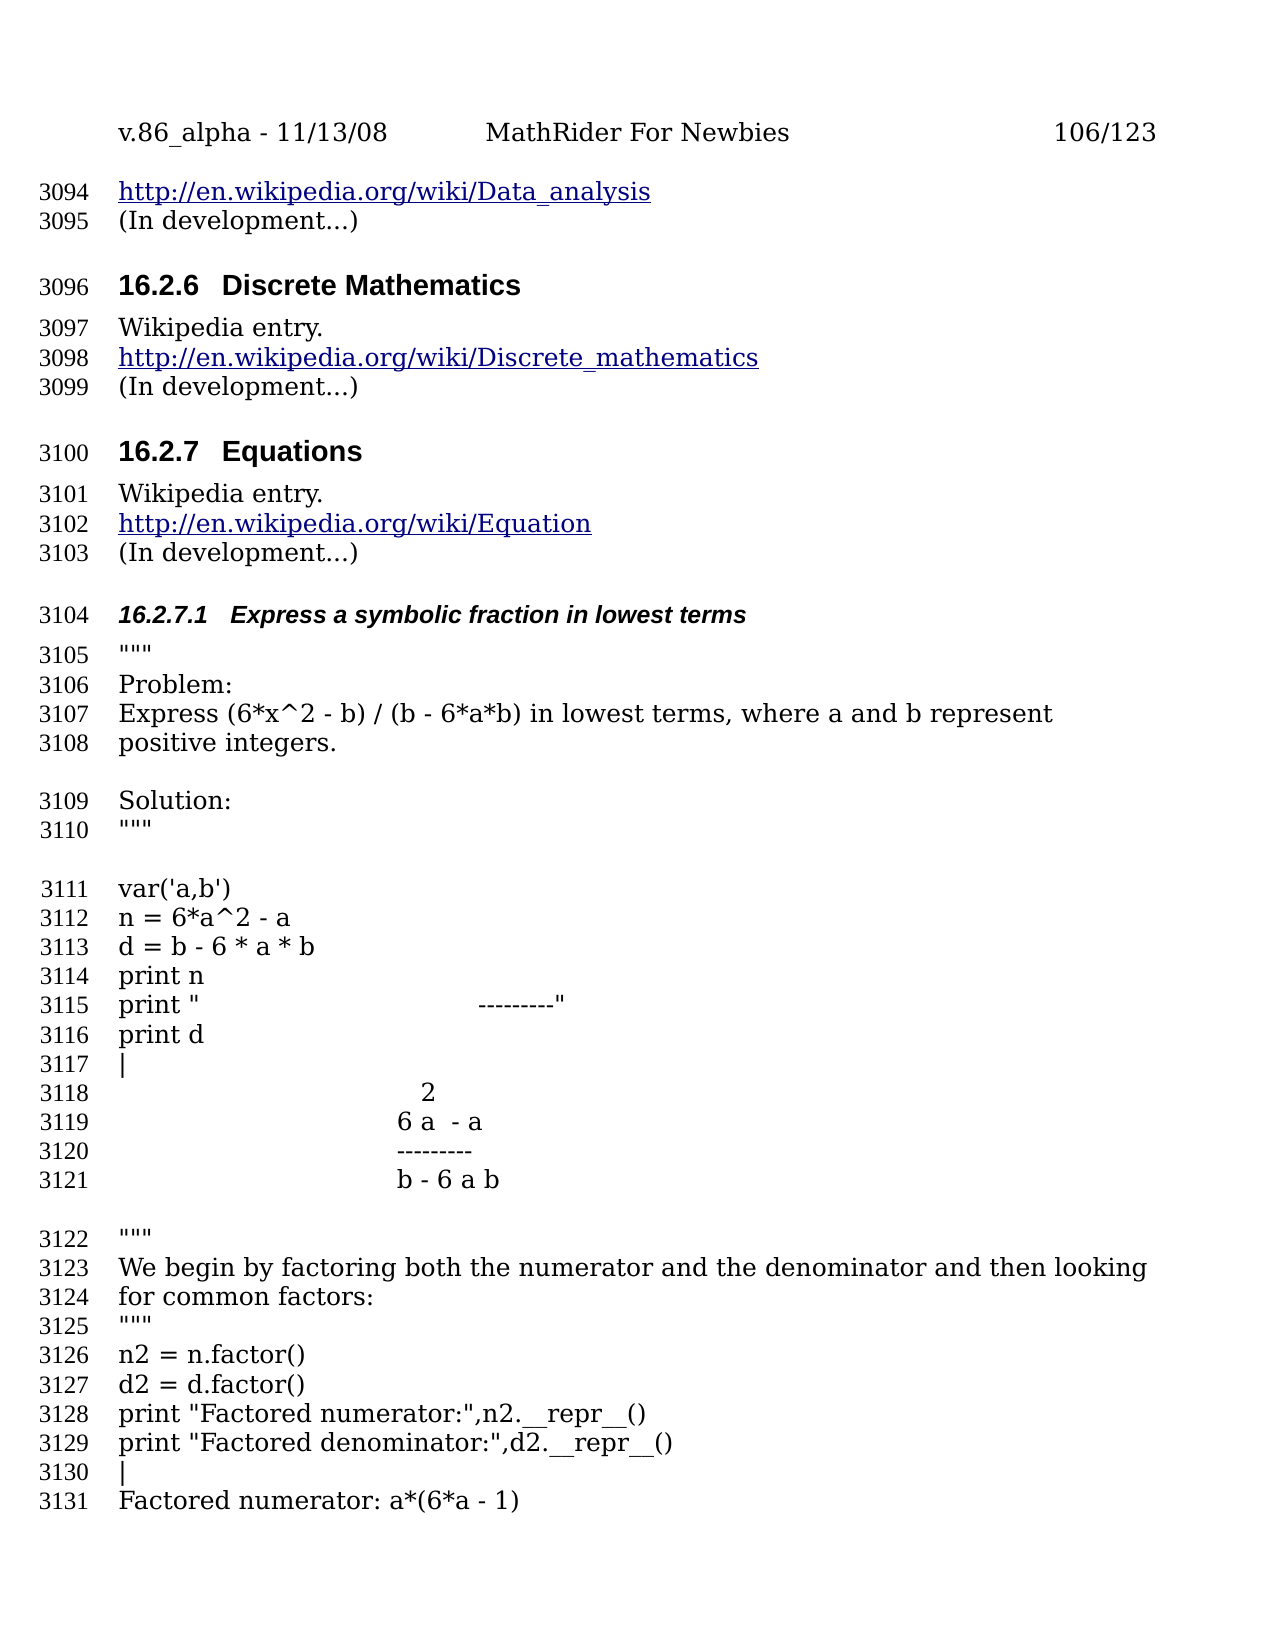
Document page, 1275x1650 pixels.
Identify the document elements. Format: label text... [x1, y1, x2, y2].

text http://en.wikipedia.org/wiki/Discrete_mathematics [118, 343, 1157, 372]
text n2 = n.factor() [118, 1341, 1157, 1370]
subtitle Discrete Mathematics [118, 268, 1157, 302]
text print d [118, 1020, 1157, 1049]
text --------- [118, 1137, 1157, 1166]
text b - 6 a b [118, 1166, 1157, 1195]
text d2 = d.factor() [118, 1370, 1157, 1399]
text | [118, 1049, 1157, 1078]
text 6 a - a [118, 1107, 1157, 1137]
text Factored numerator: a*(6*a - 1) [118, 1487, 1157, 1516]
text http://en.wikipedia.org/wiki/Data_analysis [118, 177, 1157, 206]
text n = 6*a^2 - a [118, 903, 1157, 932]
subtitle Equations [118, 434, 1157, 468]
text d = b - 6 * a * b [118, 932, 1157, 962]
text print n [118, 962, 1157, 991]
text """ [118, 816, 1157, 845]
text 2 [118, 1078, 1157, 1107]
text """ [118, 1224, 1157, 1253]
text print "Factored numerator:",n2.__repr__() [118, 1399, 1157, 1428]
text print "Factored denominator:",d2.__repr__() [118, 1428, 1157, 1457]
text var('a,b') [118, 874, 1157, 903]
text print " ---------" [118, 991, 1157, 1020]
text """ [118, 1312, 1157, 1341]
text http://en.wikipedia.org/wiki/Equation [118, 509, 1157, 538]
text (In development...) [118, 206, 1157, 235]
text (In development...) [118, 538, 1157, 567]
text (In development...) [118, 372, 1157, 401]
text Wikipedia entry. [118, 480, 1157, 509]
subtitle Express a symbolic fraction in lowest terms [118, 600, 1157, 629]
text Solution: [118, 787, 1157, 816]
text We begin by factoring both the numerator and the denominator and then looking for common factors: [118, 1253, 1157, 1312]
text | [118, 1457, 1157, 1487]
text Wikipedia entry. [118, 314, 1157, 343]
text Express (6*x^2 - b) / (b - 6*a*b) in lowest terms, where a and b represent positive integers. [118, 699, 1157, 757]
text """ [118, 641, 1157, 670]
text Problem: [118, 670, 1157, 699]
